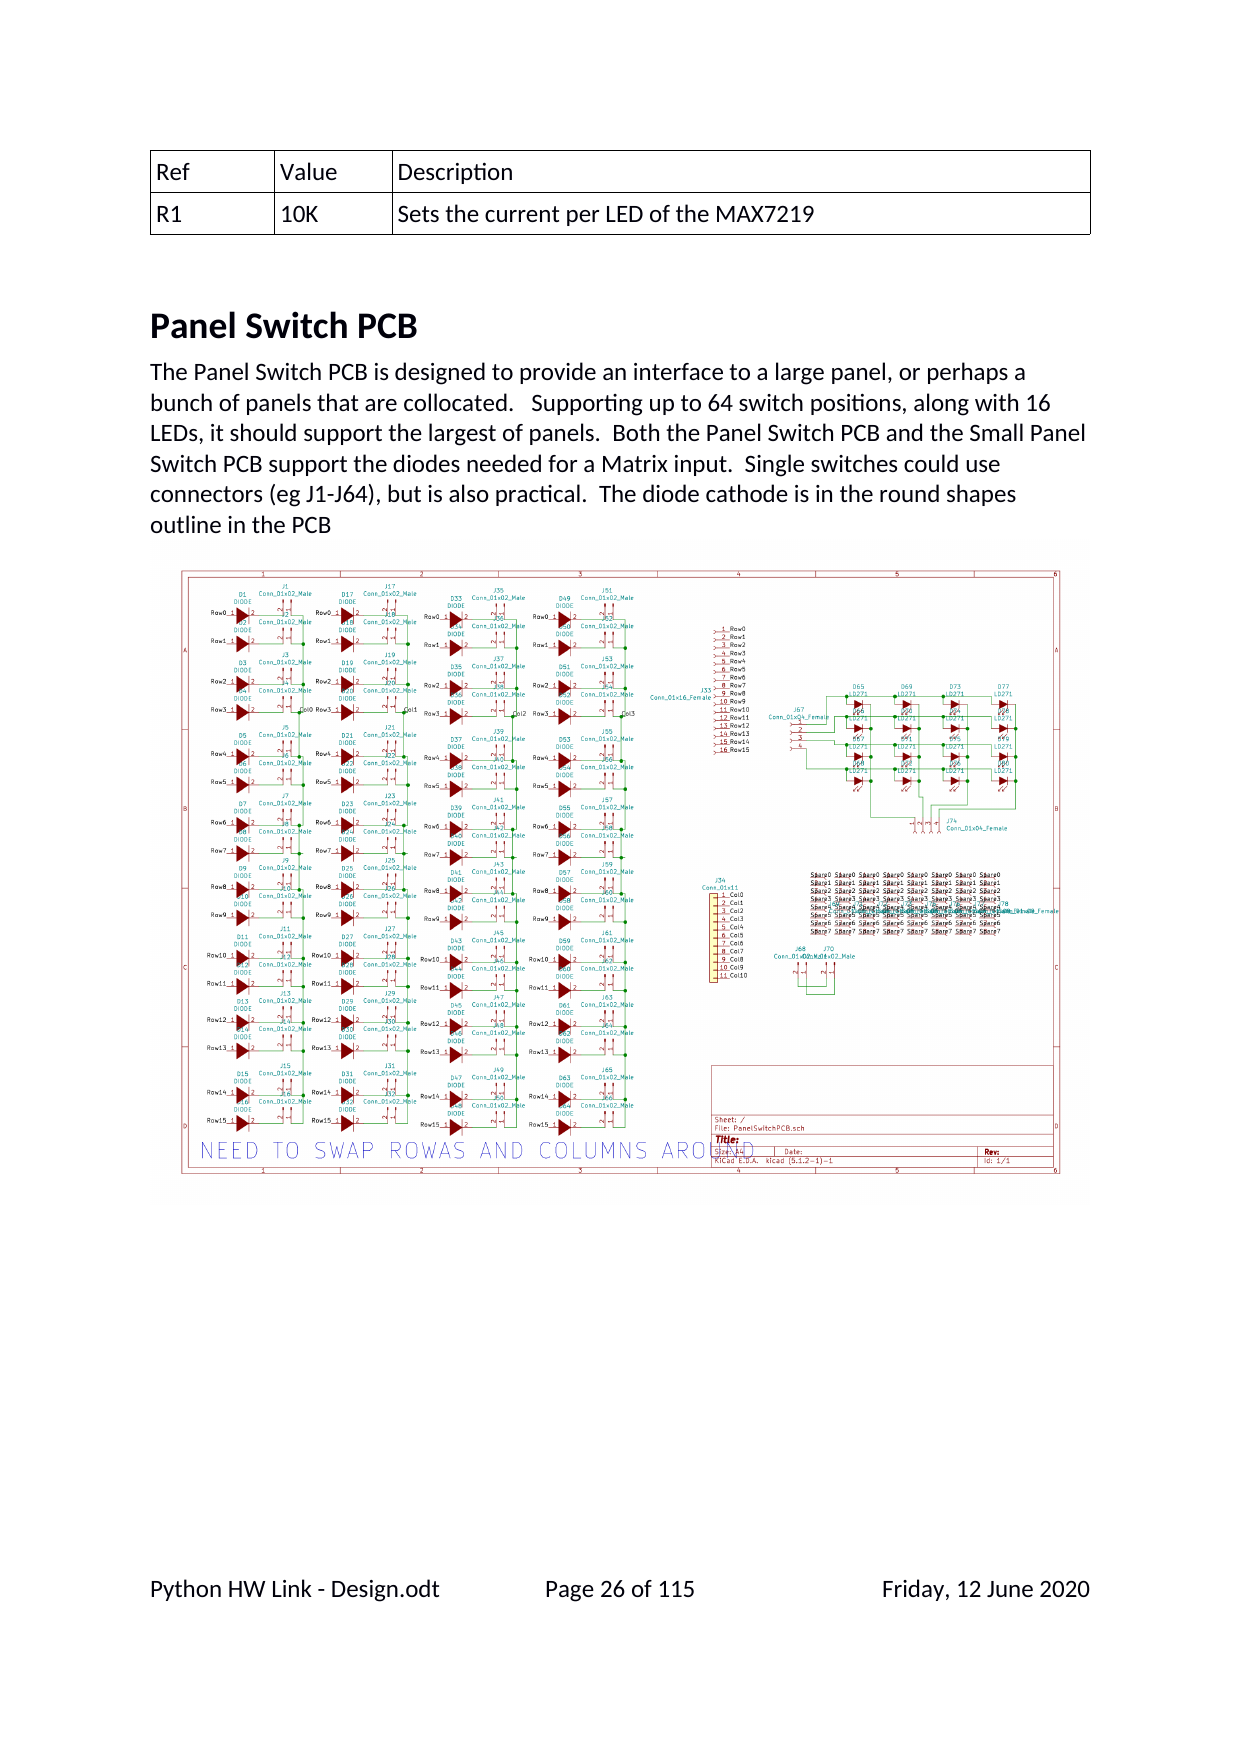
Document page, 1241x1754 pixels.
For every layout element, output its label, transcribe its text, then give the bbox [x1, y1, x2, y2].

picture [150, 539, 1091, 1205]
table_header Description [393, 151, 1090, 192]
table_cell R1 [151, 193, 274, 234]
table_cell Sets the current per LED of the MAX7219 [393, 193, 1090, 234]
subtitle Panel Switch PCB [150, 302, 1090, 348]
text The Panel Switch PCB is designed to provide an interface to a large panel, or perhaps a bunch of panels that are collocated. Supporting up to 64 switch positions, along with 16 LEDs, it should support the largest of panels. Both the Panel Switch PCB and the Small Panel Switch PCB support the diodes needed for a Matrix input. Single switches could use connectors (eg J1-J64), but is also practical. The diode cathode is in the round shapes outline in the PCB [150, 356, 1090, 539]
table_header Value [275, 151, 392, 192]
table_cell 10K [275, 193, 392, 234]
table_header Ref [151, 151, 274, 192]
